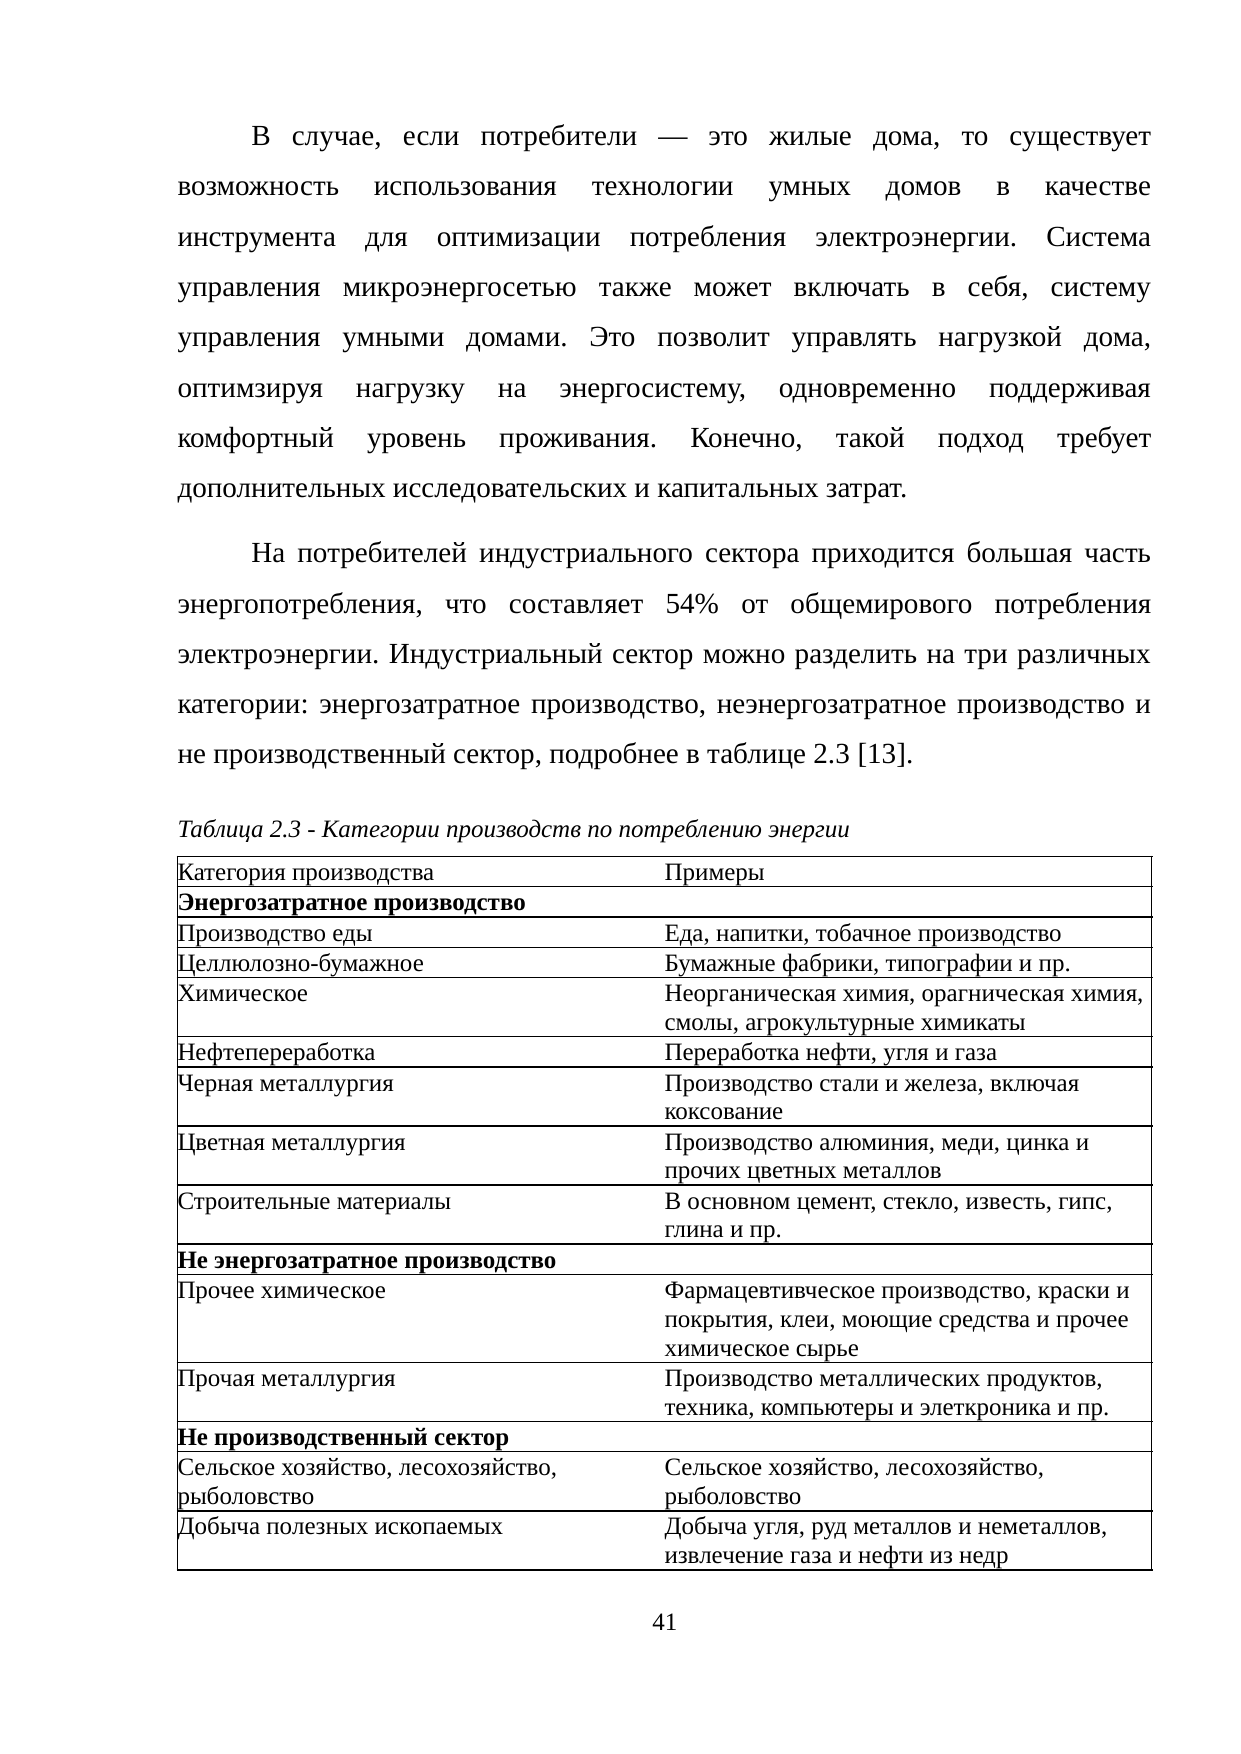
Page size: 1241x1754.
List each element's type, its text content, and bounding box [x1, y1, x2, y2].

text Таблица 2.3 - Категории производств по потреблению энергии [177, 814, 1152, 843]
table_cell Производство стали и железа, включая коксование [664, 1068, 1151, 1125]
table_header Примеры [664, 857, 1151, 886]
table_cell Добыча угля, руд металлов и неметаллов, извлечение газа и нефти из недр [664, 1512, 1151, 1569]
table_cell Строительные материалы [178, 1186, 664, 1243]
table_cell Нефтепереработка [178, 1037, 664, 1066]
table_cell Добыча полезных ископаемых [178, 1512, 664, 1569]
table_cell Неорганическая химия, орагническая химия, смолы, агрокультурные химикаты [664, 978, 1151, 1036]
table_cell Производство алюминия, меди, цинка и прочих цветных металлов [664, 1127, 1151, 1184]
table_cell Прочая металлургия [178, 1363, 664, 1421]
text В случае, если потребители — это жилые дома, то существует возможность использования технологии умных домов в качестве инструмента для оптимизации потребления электроэнергии. Система управления микроэнергосетью также может включать в себя, систему управления умными домами. Это позволит управлять нагрузкой дома, оптимзируя нагрузку на энергосистему, одновременно поддерживая комфортный уровень проживания. Конечно, такой подход требует дополнительных исследовательских и капитальных затрат. [177, 118, 1152, 504]
table_cell В основном цемент, стекло, известь, гипс, глина и пр. [664, 1186, 1151, 1243]
text На потребителей индустриального сектора приходится большая часть энергопотребления, что составляет 54% от общемирового потребления электроэнергии. Индустриальный сектор можно разделить на три различных категории: энергозатратное производство, неэнергозатратное производство и не производственный сектор, подробнее в таблице 2.3 [13]. [177, 535, 1152, 770]
table_cell Не энергозатратное производство [178, 1245, 1151, 1274]
table_cell Фармацевтивческое производство, краски и покрытия, клеи, моющие средства и прочее химическое сырье [664, 1275, 1151, 1361]
table_cell Не производственный сектор [178, 1422, 1151, 1451]
table_cell Энергозатратное производство [178, 887, 1151, 916]
table_cell Бумажные фабрики, типографии и пр. [664, 948, 1151, 977]
table_cell Химическое [178, 978, 664, 1036]
table_cell Производство металлических продуктов, техника, компьютеры и элеткроника и пр. [664, 1363, 1151, 1421]
table_cell Целлюлозно-бумажное [178, 948, 664, 977]
table_cell Сельское хозяйство, лесохозяйство, рыболовство [664, 1452, 1151, 1510]
table_cell Цветная металлургия [178, 1127, 664, 1184]
table_cell Еда, напитки, тобачное производство [664, 918, 1151, 946]
table_cell Производство еды [178, 918, 664, 946]
table_cell Сельское хозяйство, лесохозяйство, рыболовство [178, 1452, 664, 1510]
table_cell Прочее химическое [178, 1275, 664, 1361]
table_header Категория производства [178, 857, 664, 886]
table_cell Переработка нефти, угля и газа [664, 1037, 1151, 1066]
table_cell Черная металлургия [178, 1068, 664, 1125]
